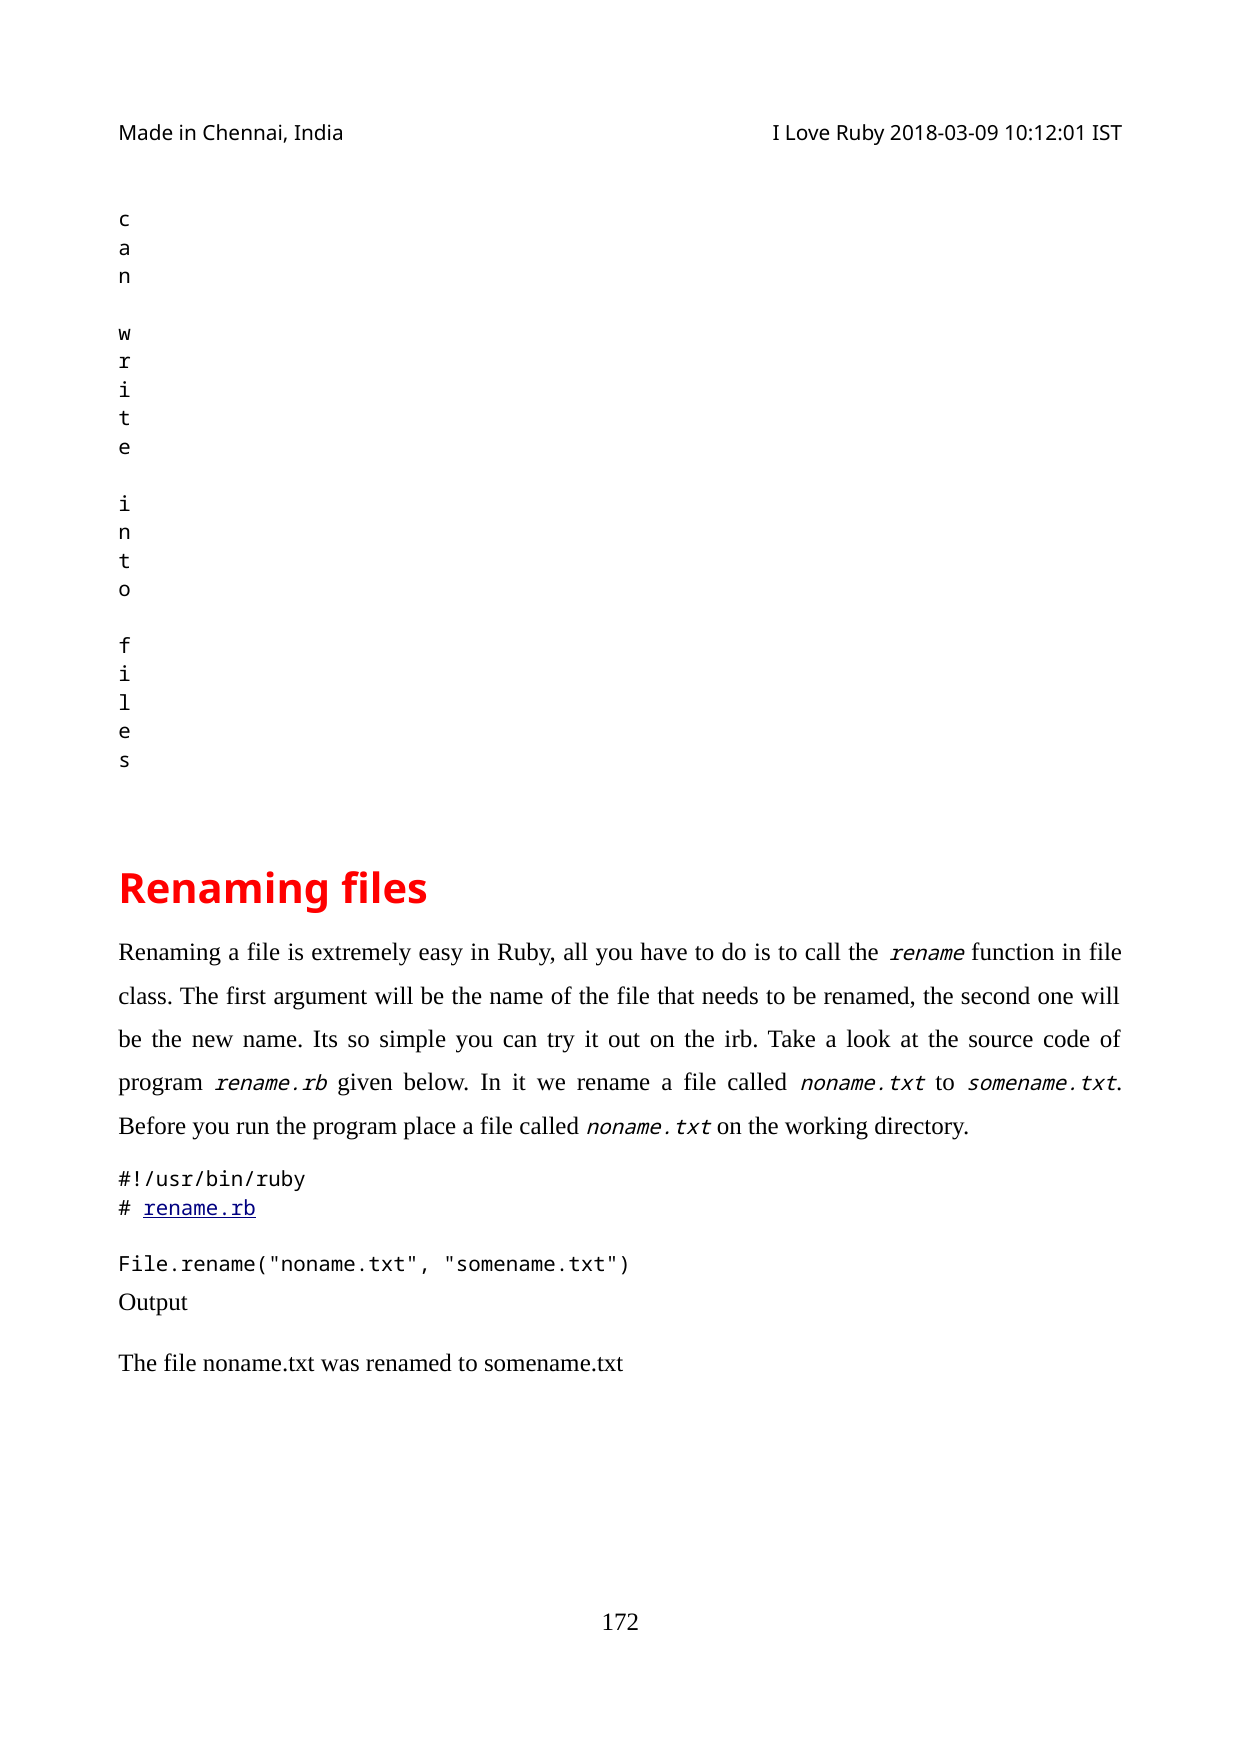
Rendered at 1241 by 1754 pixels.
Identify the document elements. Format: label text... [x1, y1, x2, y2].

text w [118, 318, 1122, 347]
text s [118, 745, 1122, 773]
text n [118, 261, 1122, 290]
text r [118, 347, 1122, 375]
text e [118, 716, 1122, 745]
text i [118, 375, 1122, 403]
text i [118, 659, 1122, 688]
text t [118, 403, 1122, 432]
text t [118, 546, 1122, 574]
text Renaming a file is extremely easy in Ruby, all you have to do is to call the rename function in file class. The first argument will be the name of the file that needs to be renamed, the second one will be the new name. Its so simple you can try it out on the irb. Take a look at the source code of program rename.rb given below. In it we rename a file called noname.txt to somename.txt. Before you run the program place a file called noname.txt on the working directory. [118, 937, 1122, 1141]
text o [118, 574, 1122, 603]
text n [118, 517, 1122, 546]
text File.rename("noname.txt", "somename.txt") [118, 1249, 1122, 1278]
text e [118, 432, 1122, 460]
text Output [118, 1287, 1122, 1316]
text #!/usr/bin/ruby [118, 1164, 1122, 1193]
text c [118, 204, 1122, 233]
text l [118, 688, 1122, 716]
text i [118, 489, 1122, 517]
text a [118, 233, 1122, 261]
text f [118, 631, 1122, 659]
subtitle Renaming files [118, 859, 1122, 916]
text The file noname.txt was renamed to somename.txt [118, 1348, 1122, 1376]
text # rename.rb [118, 1193, 1122, 1221]
